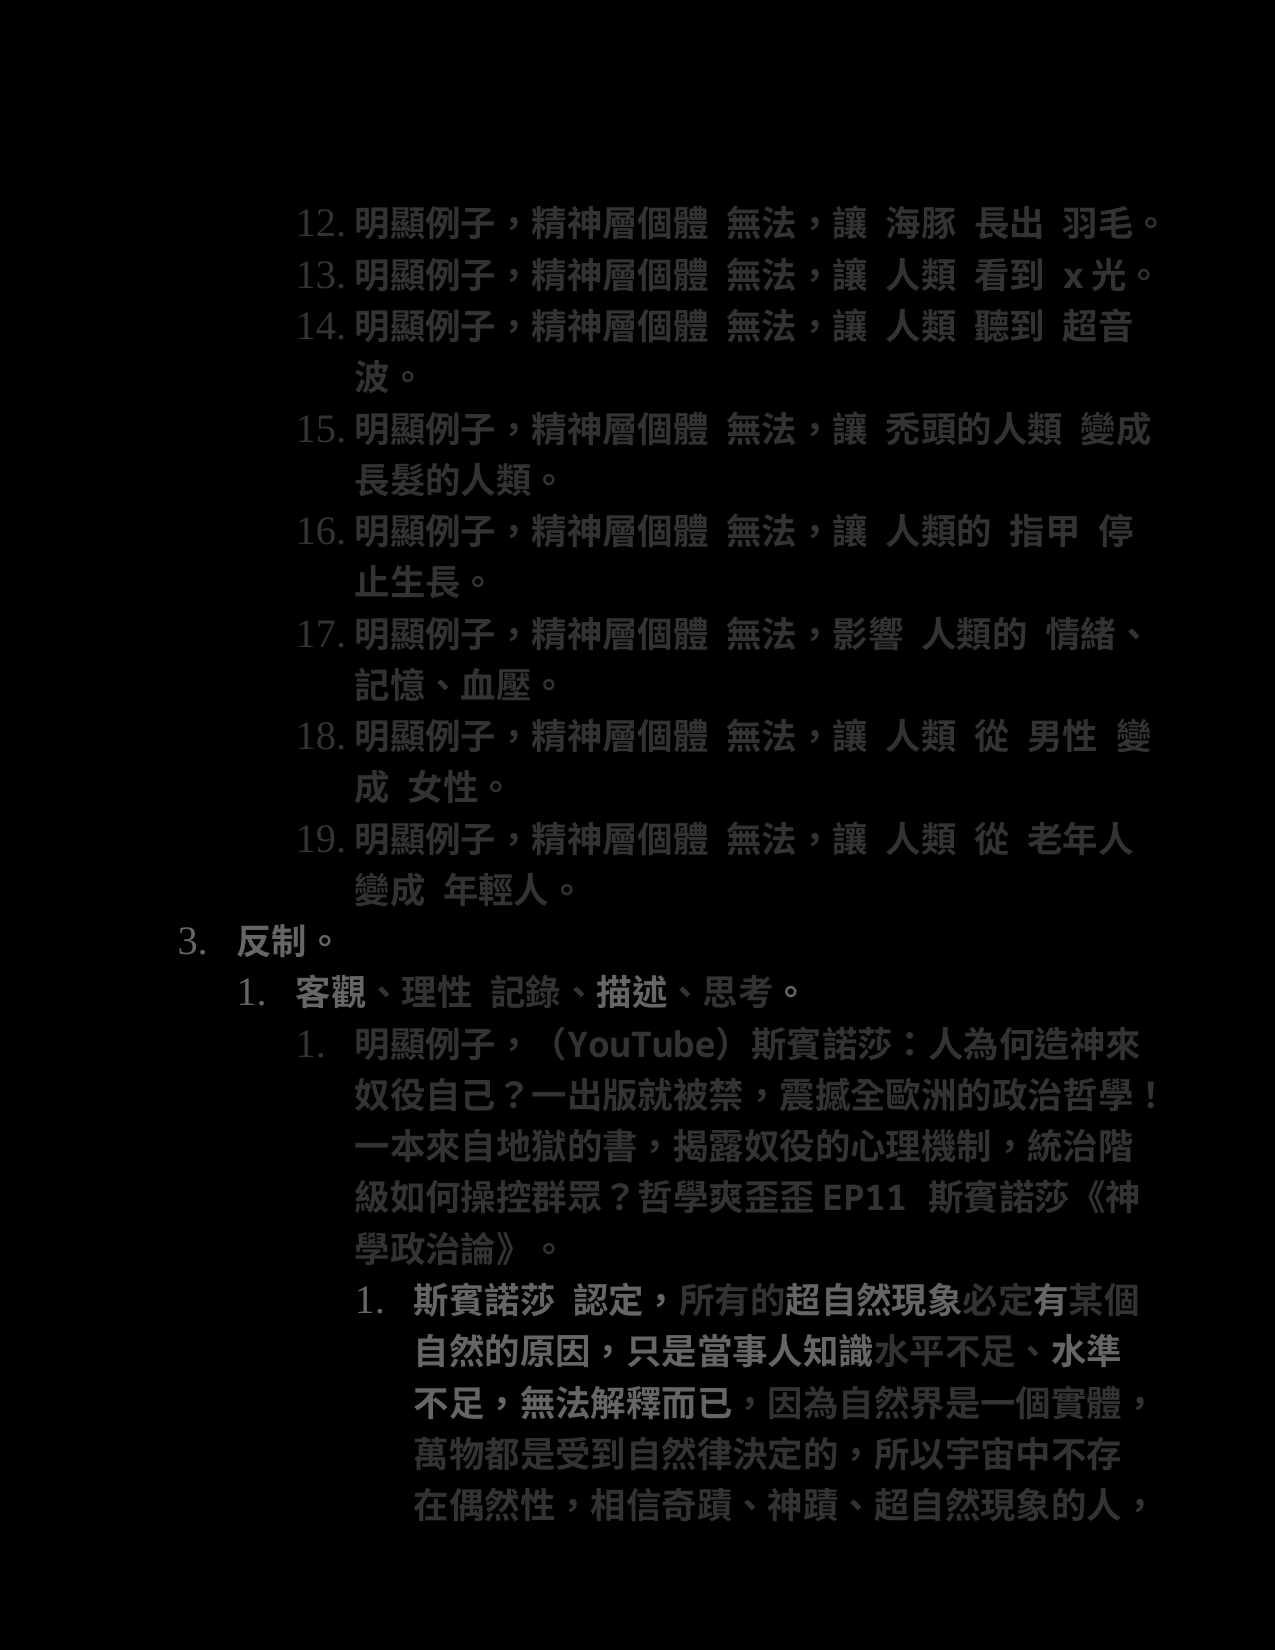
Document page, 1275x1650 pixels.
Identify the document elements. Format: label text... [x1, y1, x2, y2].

list 明顯例子，精神層個體 無法，讓 人類 聽到 超音波。 [295, 298, 1157, 401]
list 明顯例子，精神層個體 無法，讓 人類 從 老年人 變成 年輕人。 [295, 811, 1157, 913]
list 明顯例子，精神層個體 無法，影響 人類的 情緒、記憶、血壓。 [295, 606, 1157, 708]
list 明顯例子，精神層個體 無法，讓 禿頭的人類 變成 長髮的人類。 [295, 401, 1157, 503]
list 客觀、理性 記錄、描述、思考。 [236, 965, 1157, 1016]
list 反制。 [177, 913, 1157, 965]
list 明顯例子，精神層個體 無法，讓 人類 從 男性 變成 女性。 [295, 708, 1157, 811]
list 明顯例子，精神層個體 無法，讓 人類 看到 x光。 [295, 247, 1157, 298]
list 明顯例子，（YouTube）斯賓諾莎：人為何造神來奴役自己？一出版就被禁，震撼全歐洲的政治哲學！一本來自地獄的書，揭露奴役的心理機制，統治階級如何操控群眾？哲學爽歪歪EP11 斯賓諾莎《神學政治論》。 [295, 1016, 1157, 1272]
list 明顯例子，精神層個體 無法，讓 海豚 長出 羽毛。 [295, 196, 1157, 247]
list 斯賓諾莎 認定，所有的超自然現象必定有某個自然的原因，只是當事人知識水平不足、水準不足，無法解釋而已，因為自然界是一個實體，萬物都是受到自然律決定的，所以宇宙中不存在偶然性，相信奇蹟、神蹟、超自然現象的人， [354, 1272, 1157, 1529]
list 明顯例子，精神層個體 無法，讓 人類的 指甲 停止生長。 [295, 503, 1157, 606]
